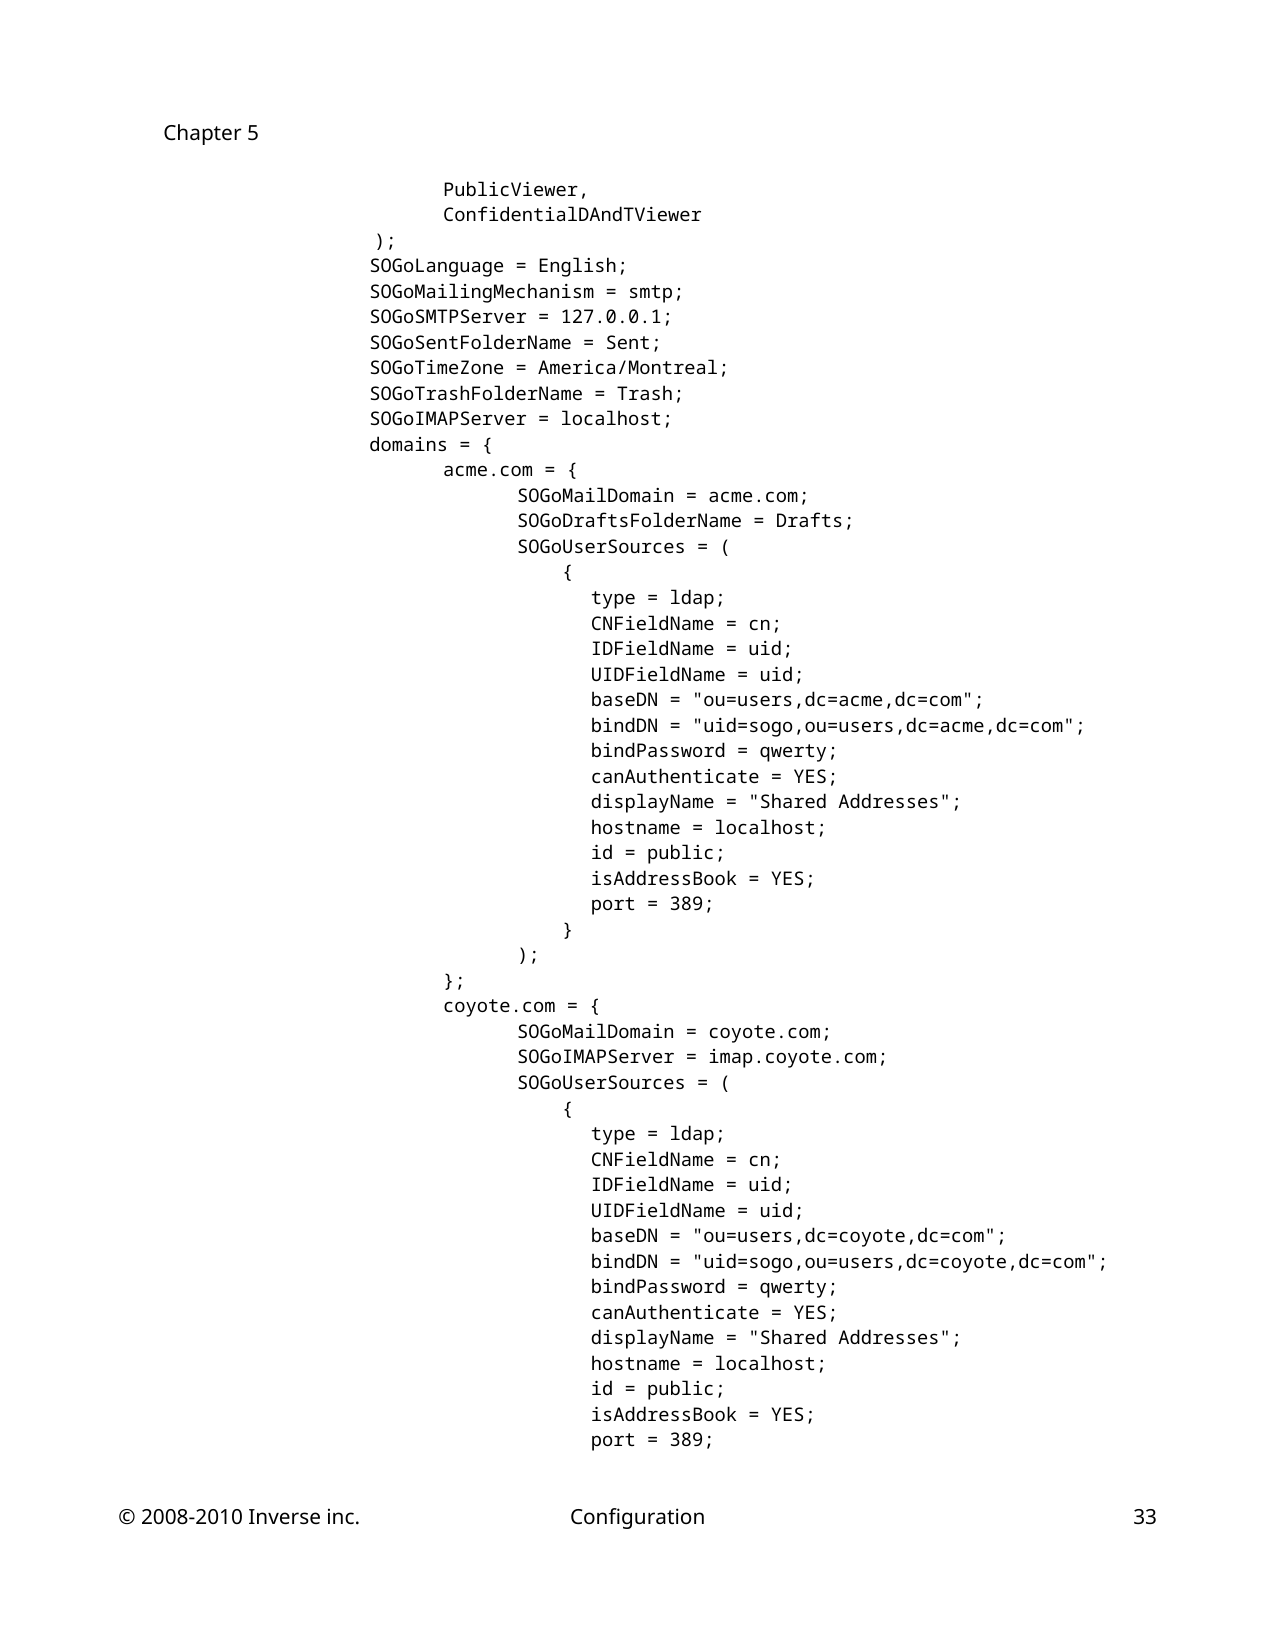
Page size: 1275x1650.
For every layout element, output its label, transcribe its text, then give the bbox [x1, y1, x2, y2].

text IDFieldName = uid; [295, 1171, 1157, 1197]
text UIDFieldName = uid; [295, 1197, 1157, 1222]
text bindDN = "uid=sogo,ou=users,dc=acme,dc=com"; [295, 712, 1157, 737]
text port = 389; [295, 1427, 1157, 1452]
text displayName = "Shared Addresses"; [295, 788, 1157, 814]
text }; [295, 967, 1157, 993]
text SOGoTrashFolderName = Trash; [295, 380, 1157, 406]
text PublicViewer, [295, 176, 1157, 202]
text hostname = localhost; [295, 1350, 1157, 1376]
text IDFieldName = uid; [295, 635, 1157, 661]
text baseDN = "ou=users,dc=coyote,dc=com"; [295, 1222, 1157, 1248]
text isAddressBook = YES; [295, 1401, 1157, 1427]
text canAuthenticate = YES; [295, 1299, 1157, 1324]
text hostname = localhost; [295, 814, 1157, 839]
text SOGoUserSources = ( [295, 533, 1157, 559]
text SOGoSentFolderName = Sent; [295, 329, 1157, 355]
text type = ldap; [295, 1120, 1157, 1146]
text SOGoMailingMechanism = smtp; [295, 278, 1157, 304]
text SOGoDraftsFolderName = Drafts; [295, 508, 1157, 533]
text UIDFieldName = uid; [295, 661, 1157, 686]
text ); [295, 227, 1157, 253]
text SOGoIMAPServer = imap.coyote.com; [295, 1044, 1157, 1069]
text canAuthenticate = YES; [295, 763, 1157, 788]
text CNFieldName = cn; [295, 1146, 1157, 1171]
text type = ldap; [295, 584, 1157, 610]
text domains = { [295, 431, 1157, 457]
text SOGoLanguage = English; [295, 253, 1157, 278]
text SOGoMailDomain = coyote.com; [295, 1018, 1157, 1044]
text SOGoSMTPServer = 127.0.0.1; [295, 304, 1157, 329]
text ); [295, 942, 1157, 967]
text id = public; [295, 839, 1157, 865]
text SOGoTimeZone = America/Montreal; [295, 355, 1157, 380]
text coyote.com = { [295, 993, 1157, 1018]
text ConfidentialDAndTViewer [295, 202, 1157, 227]
text SOGoMailDomain = acme.com; [295, 482, 1157, 508]
text { [295, 1095, 1157, 1120]
text SOGoIMAPServer = localhost; [295, 406, 1157, 431]
text baseDN = "ou=users,dc=acme,dc=com"; [295, 686, 1157, 712]
text SOGoUserSources = ( [295, 1069, 1157, 1095]
text bindPassword = qwerty; [295, 1273, 1157, 1299]
text port = 389; [295, 891, 1157, 916]
text acme.com = { [295, 457, 1157, 482]
text id = public; [295, 1376, 1157, 1401]
text } [295, 916, 1157, 942]
text isAddressBook = YES; [295, 865, 1157, 891]
text bindPassword = qwerty; [295, 737, 1157, 763]
text CNFieldName = cn; [295, 610, 1157, 635]
text bindDN = "uid=sogo,ou=users,dc=coyote,dc=com"; [295, 1248, 1157, 1273]
text { [295, 559, 1157, 584]
text displayName = "Shared Addresses"; [295, 1324, 1157, 1350]
